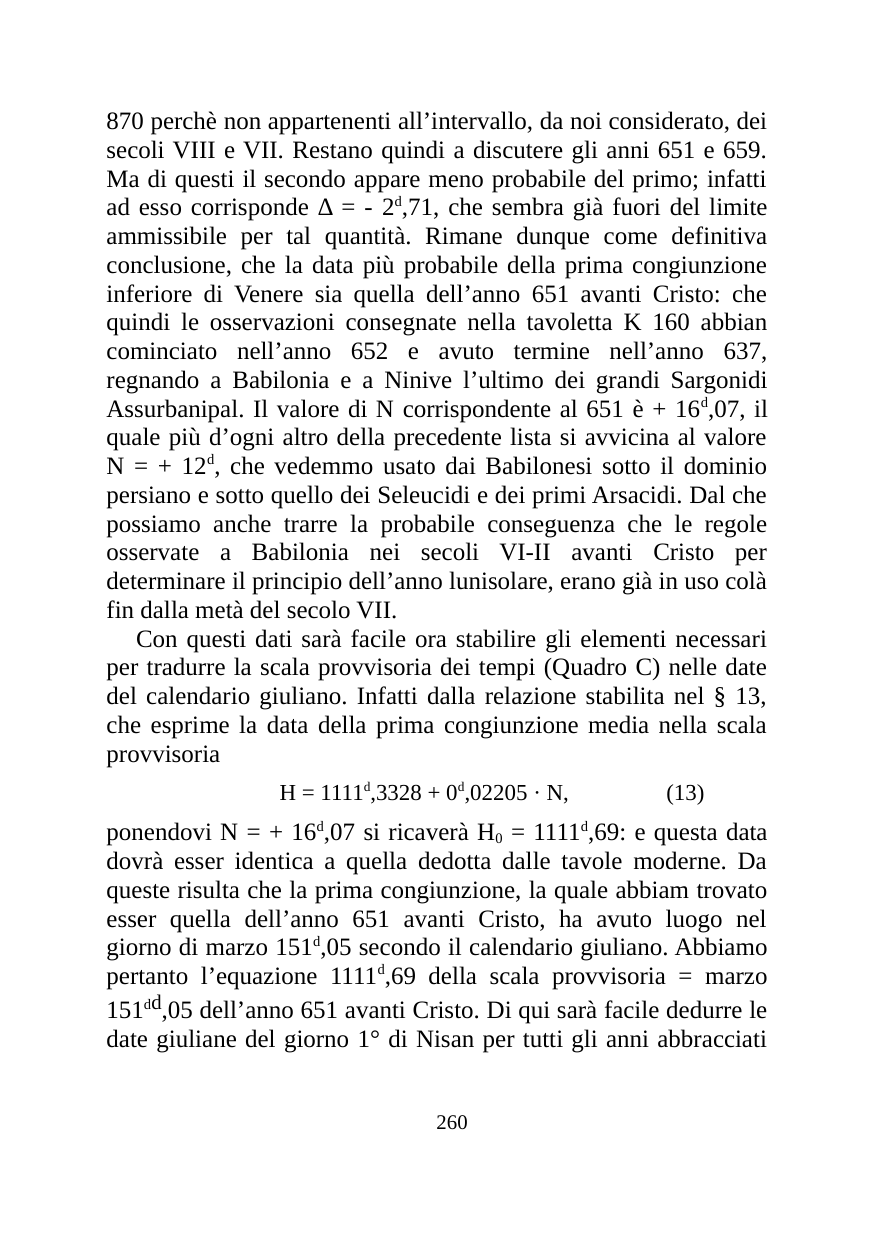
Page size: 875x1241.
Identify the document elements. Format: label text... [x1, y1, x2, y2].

text 870 perchè non appartenenti all’intervallo, da noi considerato, dei secoli VIII e VII. Restano quindi a discutere gli anni 651 e 659. Ma di questi il secondo appare meno probabile del primo; infatti ad esso corrisponde Δ = - 2d,71, che sembra già fuori del limite ammissibile per tal quantità. Rimane dunque come definitiva conclusione, che la data più probabile della prima congiunzione inferiore di Venere sia quella dell’anno 651 avanti Cristo: che quindi le osservazioni consegnate nella tavoletta K 160 abbian cominciato nell’anno 652 e avuto termine nell’anno 637, regnando a Babilonia e a Ninive l’ultimo dei grandi Sargonidi Assurbanipal. Il valore di N corrispondente al 651 è + 16d,07, il quale più d’ogni altro della precedente lista si avvicina al valore N = + 12d, che vedemmo usato dai Babilonesi sotto il dominio persiano e sotto quello dei Seleucidi e dei primi Arsacidi. Dal che possiamo anche trarre la probabile conseguenza che le regole osservate a Babilonia nei secoli VI-II avanti Cristo per determinare il principio dell’anno lunisolare, erano già in uso colà fin dalla metà del secolo VII. [106, 106, 768, 624]
text ponendovi N = + 16d,07 si ricaverà H0 = 1111d,69: e questa data dovrà esser identica a quella dedotta dalle tavole moderne. Da queste risulta che la prima congiunzione, la quale abbiam trovato esser quella dell’anno 651 avanti Cristo, ha avuto luogo nel giorno di marzo 151d,05 secondo il calendario giuliano. Abbiamo pertanto l’equazione 1111d,69 della scala provvisoria = marzo 151dd,05 dell’anno 651 avanti Cristo. Di qui sarà facile dedurre le date giuliane del giorno 1° di Nisan per tutti gli anni abbracciati [106, 817, 768, 1053]
text H = 1111d,3328 + 0d,02205 · N, (13) [106, 779, 768, 806]
text Con questi dati sarà facile ora stabilire gli elementi necessari per tradurre la scala provvisoria dei tempi (Quadro C) nelle date del calendario giuliano. Infatti dalla relazione stabilita nel § 13, che esprime la data della prima congiunzione media nella scala provvisoria [106, 624, 768, 767]
